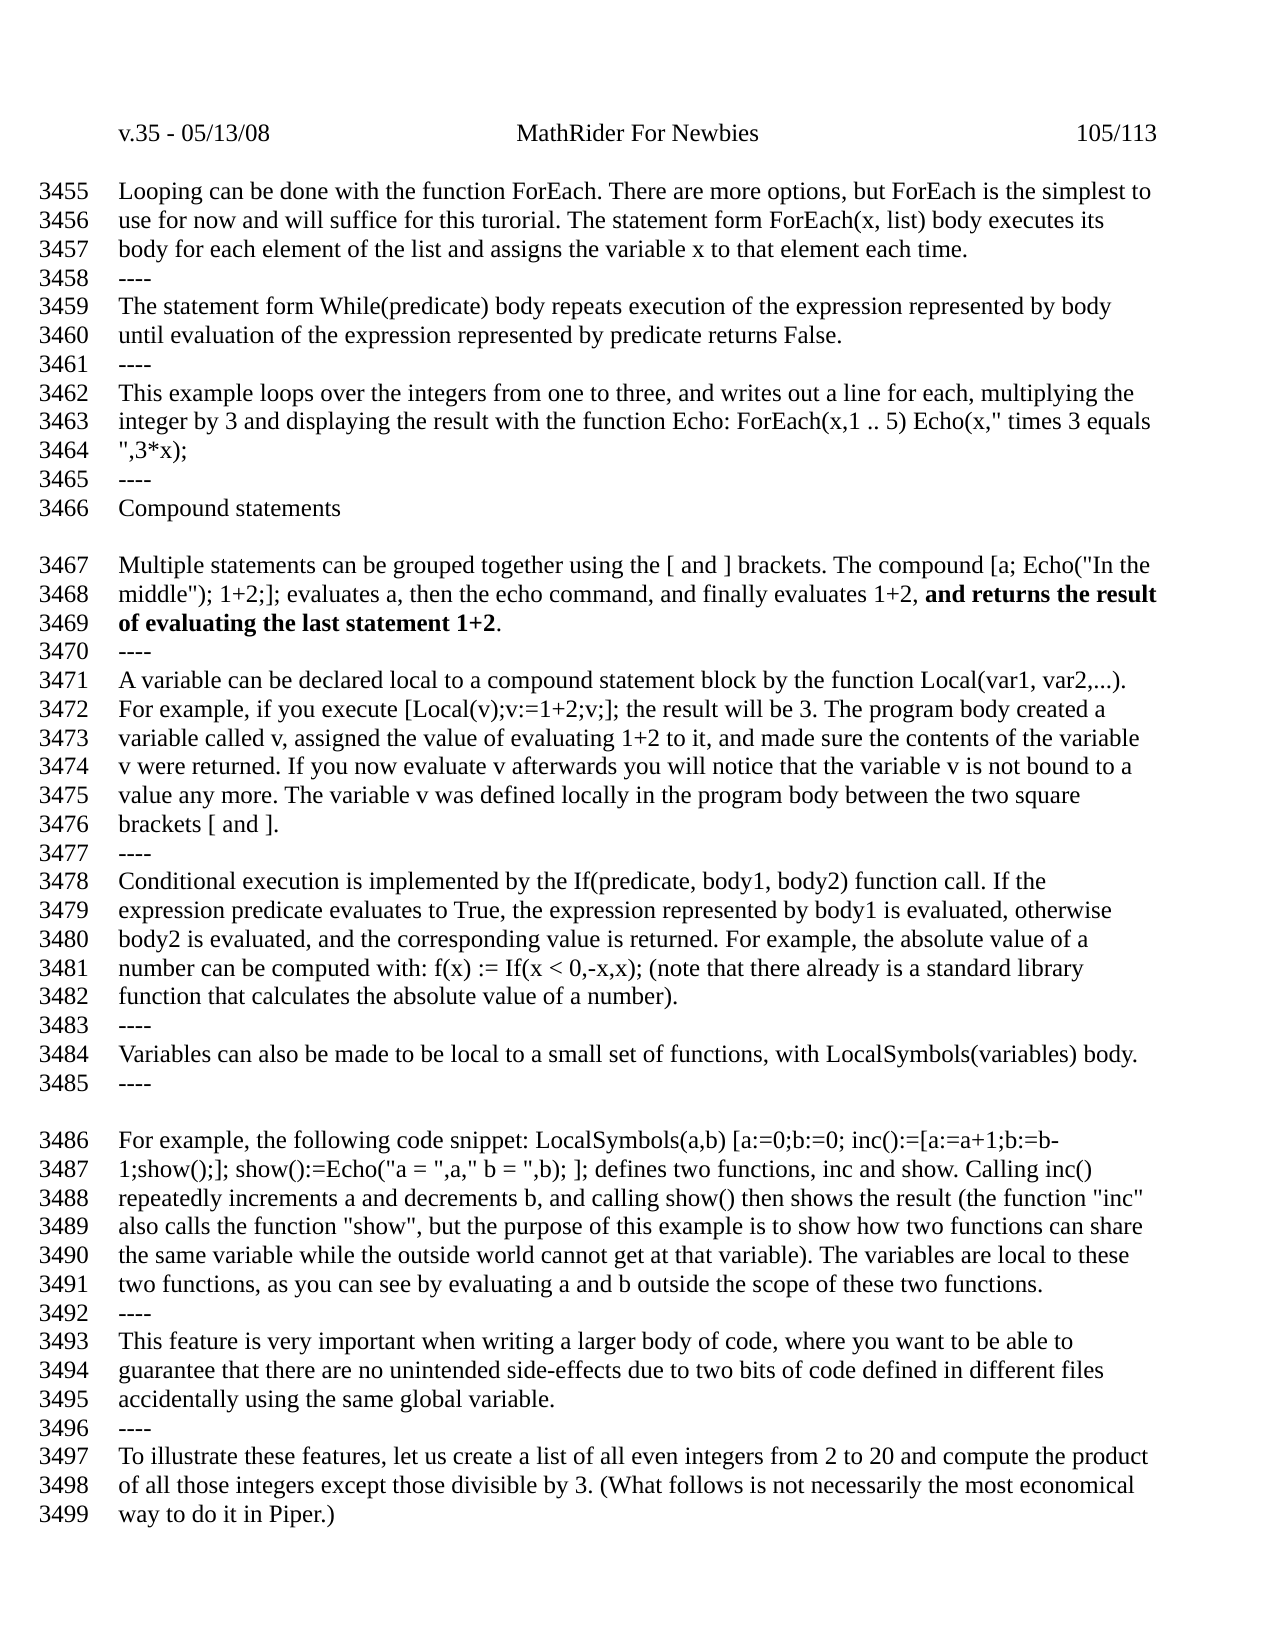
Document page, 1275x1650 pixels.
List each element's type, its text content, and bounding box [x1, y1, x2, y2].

text For example, the following code snippet: LocalSymbols(a,b) [a:=0;b:=0; inc():=[a:=a+1;b:=b-1;show();]; show():=Echo("a = ",a," b = ",b); ]; defines two functions, inc and show. Calling inc() repeatedly increments a and decrements b, and calling show() then shows the result (the function "inc" also calls the function "show", but the purpose of this example is to show how two functions can share the same variable while the outside world cannot get at that variable). The variables are local to these two functions, as you can see by evaluating a and b outside the scope of these two functions. [118, 1125, 1157, 1298]
text ---- [118, 464, 1157, 493]
text ---- [118, 1010, 1157, 1039]
text ---- [118, 1413, 1157, 1441]
text Compound statements [118, 493, 1157, 521]
text ---- [118, 636, 1157, 665]
text ---- [118, 263, 1157, 291]
text ---- [118, 1068, 1157, 1096]
text This feature is very important when writing a larger body of code, where you want to be able to guarantee that there are no unintended side-effects due to two bits of code defined in different files accidentally using the same global variable. [118, 1326, 1157, 1413]
text Conditional execution is implemented by the If(predicate, body1, body2) function call. If the expression predicate evaluates to True, the expression represented by body1 is evaluated, otherwise body2 is evaluated, and the corresponding value is returned. For example, the absolute value of a number can be computed with: f(x) := If(x < 0,-x,x); (note that there already is a standard library function that calculates the absolute value of a number). [118, 866, 1157, 1010]
text To illustrate these features, let us create a list of all even integers from 2 to 20 and compute the product of all those integers except those divisible by 3. (What follows is not necessarily the most economical way to do it in Piper.) [118, 1441, 1157, 1528]
text Looping can be done with the function ForEach. There are more options, but ForEach is the simplest to use for now and will suffice for this turorial. The statement form ForEach(x, list) body executes its body for each element of the list and assigns the variable x to that element each time. [118, 176, 1157, 263]
text The statement form While(predicate) body repeats execution of the expression represented by body until evaluation of the expression represented by predicate returns False. [118, 291, 1157, 349]
text ---- [118, 349, 1157, 378]
text ---- [118, 1298, 1157, 1326]
text ---- [118, 838, 1157, 866]
text A variable can be declared local to a compound statement block by the function Local(var1, var2,...). For example, if you execute [Local(v);v:=1+2;v;]; the result will be 3. The program body created a variable called v, assigned the value of evaluating 1+2 to it, and made sure the contents of the variable v were returned. If you now evaluate v afterwards you will notice that the variable v is not bound to a value any more. The variable v was defined locally in the program body between the two square brackets [ and ]. [118, 665, 1157, 838]
text Variables can also be made to be local to a small set of functions, with LocalSymbols(variables) body. [118, 1039, 1157, 1068]
text This example loops over the integers from one to three, and writes out a line for each, multiplying the integer by 3 and displaying the result with the function Echo: ForEach(x,1 .. 5) Echo(x," times 3 equals ",3*x); [118, 378, 1157, 464]
text Multiple statements can be grouped together using the [ and ] brackets. The compound [a; Echo("In the middle"); 1+2;]; evaluates a, then the echo command, and finally evaluates 1+2, and returns the result of evaluating the last statement 1+2. [118, 550, 1157, 636]
